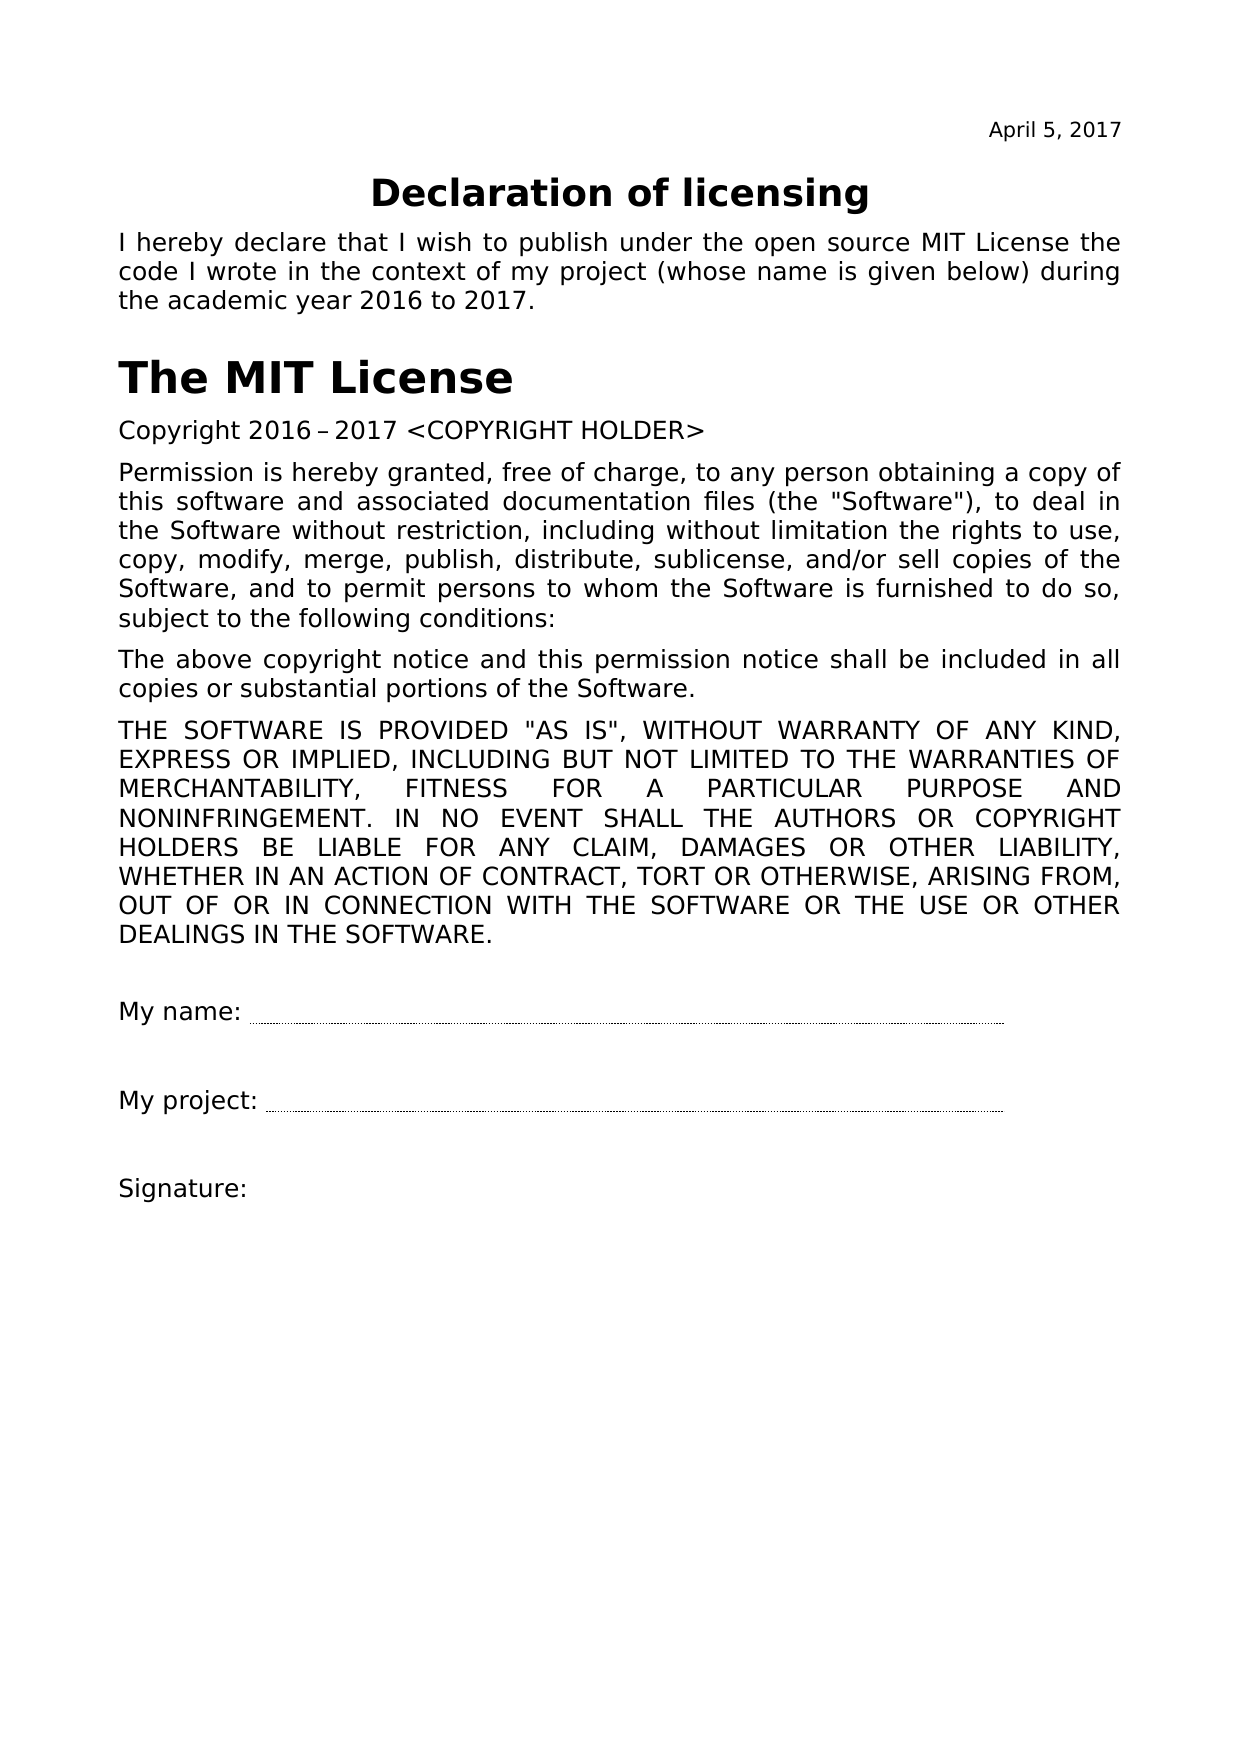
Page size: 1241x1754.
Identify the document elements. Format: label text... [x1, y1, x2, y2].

text Permission is hereby granted, free of charge, to any person obtaining a copy of this software and associated documentation files (the "Software"), to deal in the Software without restriction, including without limitation the rights to use, copy, modify, merge, publish, distribute, sublicense, and/or sell copies of the Software, and to permit persons to whom the Software is furnished to do so, subject to the following conditions: [118, 458, 1122, 633]
text Signature: [118, 1174, 1122, 1203]
text My name: [118, 998, 1122, 1027]
text My project: [118, 1086, 1122, 1115]
text Declaration of licensing [118, 172, 1122, 216]
subtitle The MIT License [118, 353, 1122, 404]
text The above copyright notice and this permission notice shall be included in all copies or substantial portions of the Software. [118, 646, 1122, 704]
text THE SOFTWARE IS PROVIDED "AS IS", WITHOUT WARRANTY OF ANY KIND, EXPRESS OR IMPLIED, INCLUDING BUT NOT LIMITED TO THE WARRANTIES OF MERCHANTABILITY, FITNESS FOR A PARTICULAR PURPOSE AND NONINFRINGEMENT. IN NO EVENT SHALL THE AUTHORS OR COPYRIGHT HOLDERS BE LIABLE FOR ANY CLAIM, DAMAGES OR OTHER LIABILITY, WHETHER IN AN ACTION OF CONTRACT, TORT OR OTHERWISE, ARISING FROM, OUT OF OR IN CONNECTION WITH THE SOFTWARE OR THE USE OR OTHER DEALINGS IN THE SOFTWARE. [118, 716, 1122, 950]
text Copyright 2016 – 2017 <COPYRIGHT HOLDER> [118, 416, 1122, 446]
text I hereby declare that I wish to publish under the open source MIT License the code I wrote in the context of my project (whose name is given below) during the academic year 2016 to 2017. [118, 228, 1122, 315]
